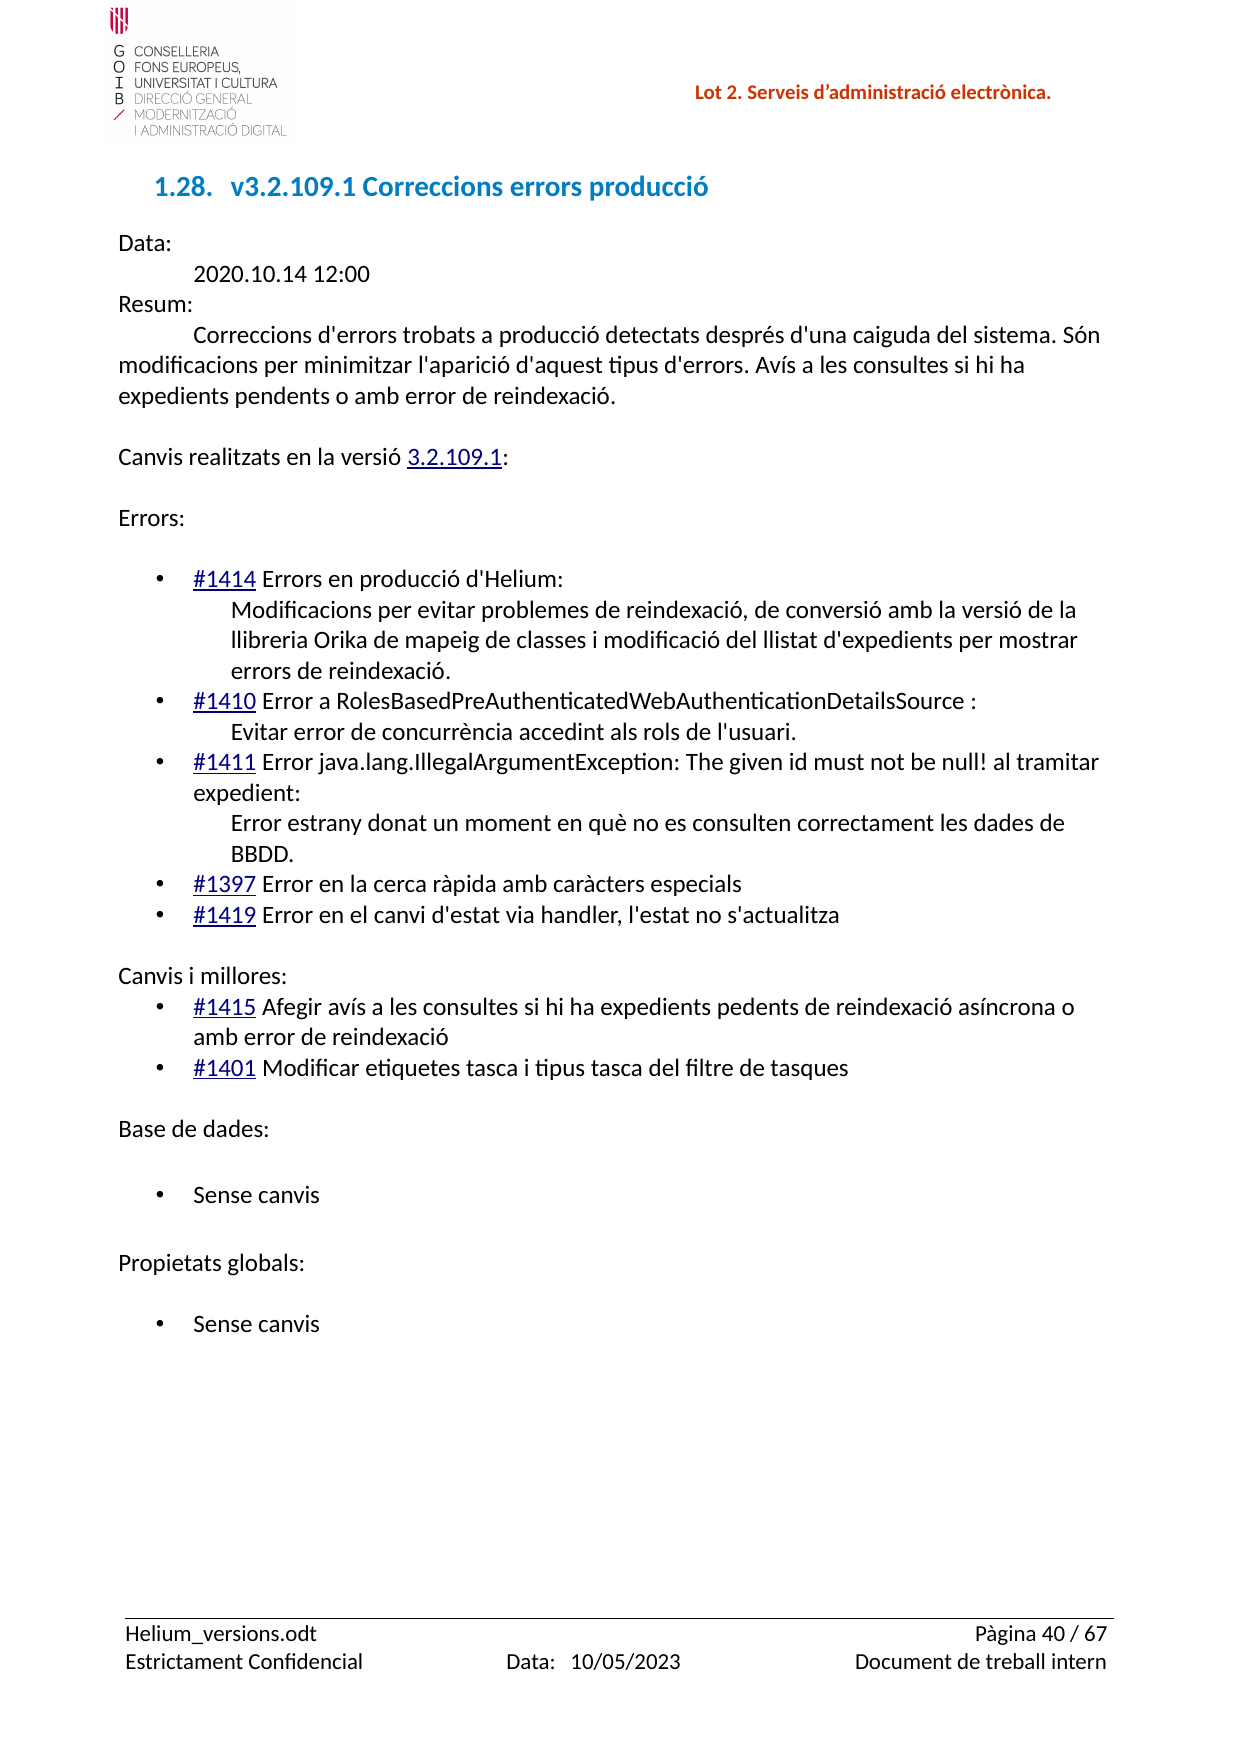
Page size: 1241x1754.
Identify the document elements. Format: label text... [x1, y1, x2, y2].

text Propietats globals: [118, 1247, 1122, 1277]
list Sense canvis [156, 1308, 1122, 1338]
subtitle v3.2.109.1 Correccions errors producció [153, 168, 1122, 204]
list #1397 Error en la cerca ràpida amb caràcters especials [156, 868, 1122, 899]
list Modificacions per evitar problemes de reindexació, de conversió amb la versió de la llibreria Orika de mapeig de classes i modificació del llistat d'expedients per mostrar errors de reindexació. [193, 594, 1122, 685]
picture [100, 0, 297, 144]
list #1401 Modificar etiquetes tasca i tipus tasca del filtre de tasques [156, 1052, 1122, 1082]
text Canvis i millores: [118, 960, 1122, 991]
list #1410 Error a RolesBasedPreAuthenticatedWebAuthenticationDetailsSource : [156, 685, 1122, 716]
text Base de dades: [118, 1113, 1122, 1143]
list Error estrany donat un moment en què no es consulten correctament les dades de BBDD. [193, 807, 1122, 868]
text Data: [118, 228, 1122, 258]
list #1415 Afegir avís a les consultes si hi ha expedients pedents de reindexació asíncrona o amb error de reindexació [156, 991, 1122, 1052]
list #1411 Error java.lang.IllegalArgumentException: The given id must not be null! al tramitar expedient: [156, 746, 1122, 807]
text Canvis realitzats en la versió 3.2.109.1: [118, 441, 1122, 472]
text 2020.10.14 12:00 [118, 258, 1122, 289]
list Sense canvis [156, 1180, 1122, 1210]
text Errors: [118, 502, 1122, 533]
text Resum: [118, 289, 1122, 319]
list #1414 Errors en producció d'Helium: [156, 563, 1122, 594]
text Correccions d'errors trobats a producció detectats després d'una caiguda del sistema. Són modificacions per minimitzar l'aparició d'aquest tipus d'errors. Avís a les consultes si hi ha expedients pendents o amb error de reindexació. [118, 319, 1122, 411]
list Evitar error de concurrència accedint als rols de l'usuari. [193, 716, 1122, 746]
list #1419 Error en el canvi d'estat via handler, l'estat no s'actualitza [156, 899, 1122, 929]
